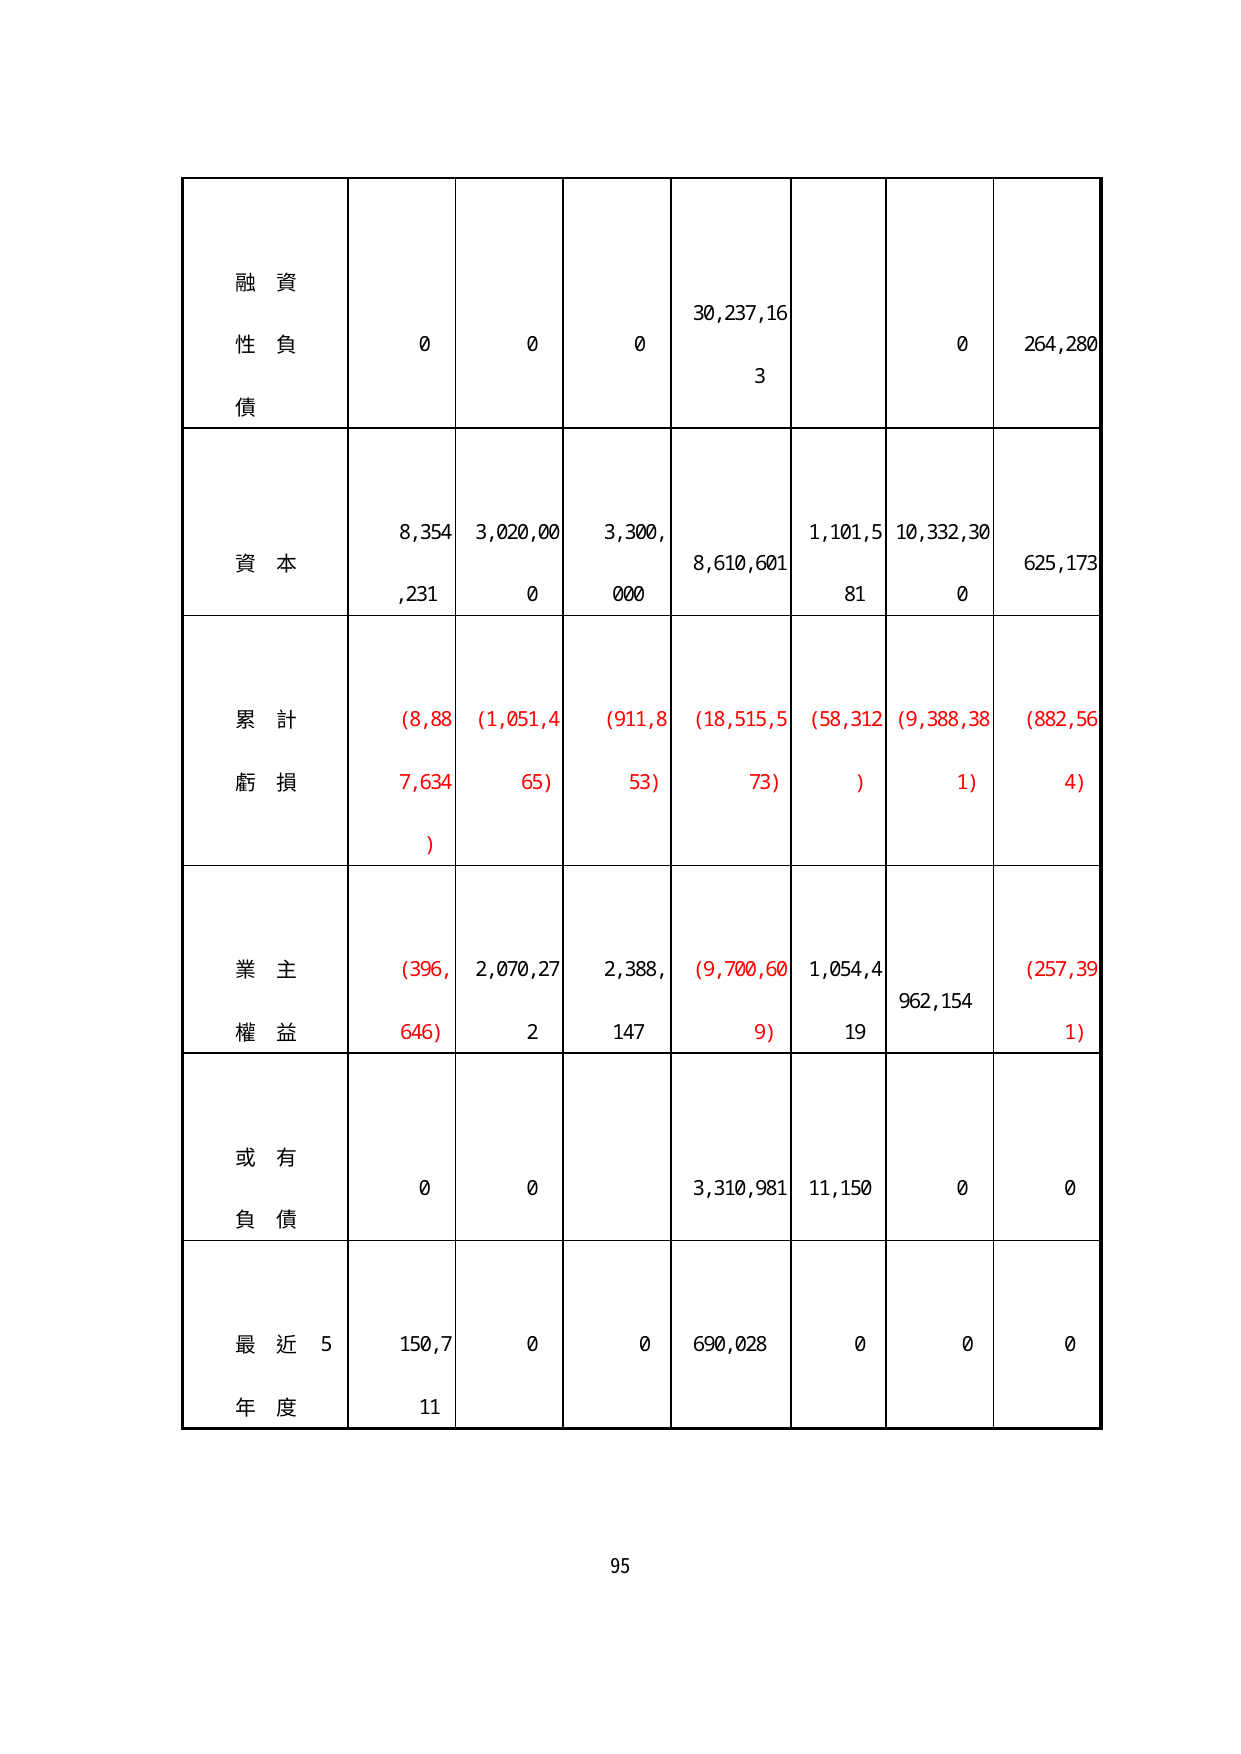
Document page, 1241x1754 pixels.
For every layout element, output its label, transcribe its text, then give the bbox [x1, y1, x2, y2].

table_cell 0 [349, 179, 455, 427]
table_cell 2,070,272 [456, 866, 562, 1052]
table_cell 8,354,231 [349, 429, 455, 615]
table_cell 11,150 [792, 1054, 885, 1240]
table_cell 1,054,419 [792, 866, 885, 1052]
table_cell 150,711 [349, 1241, 455, 1427]
table_cell (9,388,381) [887, 616, 993, 865]
table_cell 3,300,000 [564, 429, 670, 615]
table_cell (18,515,573) [672, 616, 790, 865]
table_cell 累計虧損 [184, 616, 347, 865]
table_cell 0 [994, 1241, 1099, 1427]
table_cell 0 [887, 1241, 993, 1427]
table_cell 0 [349, 1054, 455, 1240]
table_cell 0 [456, 179, 562, 427]
table_cell 30,237,163 [672, 179, 790, 427]
table_cell 或有負債 [184, 1054, 347, 1240]
table_cell 0 [792, 1241, 885, 1427]
table_cell 3,310,981 [672, 1054, 790, 1240]
table_cell (882,564) [994, 616, 1099, 865]
table_cell 融資性負債 [184, 179, 347, 427]
table_cell 10,332,300 [887, 429, 993, 615]
table_cell 1,101,581 [792, 429, 885, 615]
table_cell 962,154 [887, 866, 993, 1052]
table_cell 0 [994, 1054, 1099, 1240]
table_cell (58,312) [792, 616, 885, 865]
table_cell 2,388,147 [564, 866, 670, 1052]
table_cell 0 [564, 1241, 670, 1427]
table_cell 625,173 [994, 429, 1099, 615]
table_cell 資本 [184, 429, 347, 615]
table_cell 0 [456, 1054, 562, 1240]
table_cell 0 [887, 1054, 993, 1240]
table_cell 8,610,601 [672, 429, 790, 615]
table_cell 最近5年度 [184, 1241, 347, 1427]
table_cell (9,700,609) [672, 866, 790, 1052]
table_cell (1,051,465) [456, 616, 562, 865]
table_cell 3,020,000 [456, 429, 562, 615]
table_cell 0 [887, 179, 993, 427]
table_cell (8,887,634) [349, 616, 455, 865]
table_cell 0 [456, 1241, 562, 1427]
table_cell (257,391) [994, 866, 1099, 1052]
table_cell (396,646) [349, 866, 455, 1052]
table_cell 264,280 [994, 179, 1099, 427]
table_cell (911,853) [564, 616, 670, 865]
table_cell 0 [564, 179, 670, 427]
table_cell 690,028 [672, 1241, 790, 1427]
table_cell [792, 179, 885, 427]
table_cell [564, 1054, 670, 1240]
table_cell 業主權益 [184, 866, 347, 1052]
